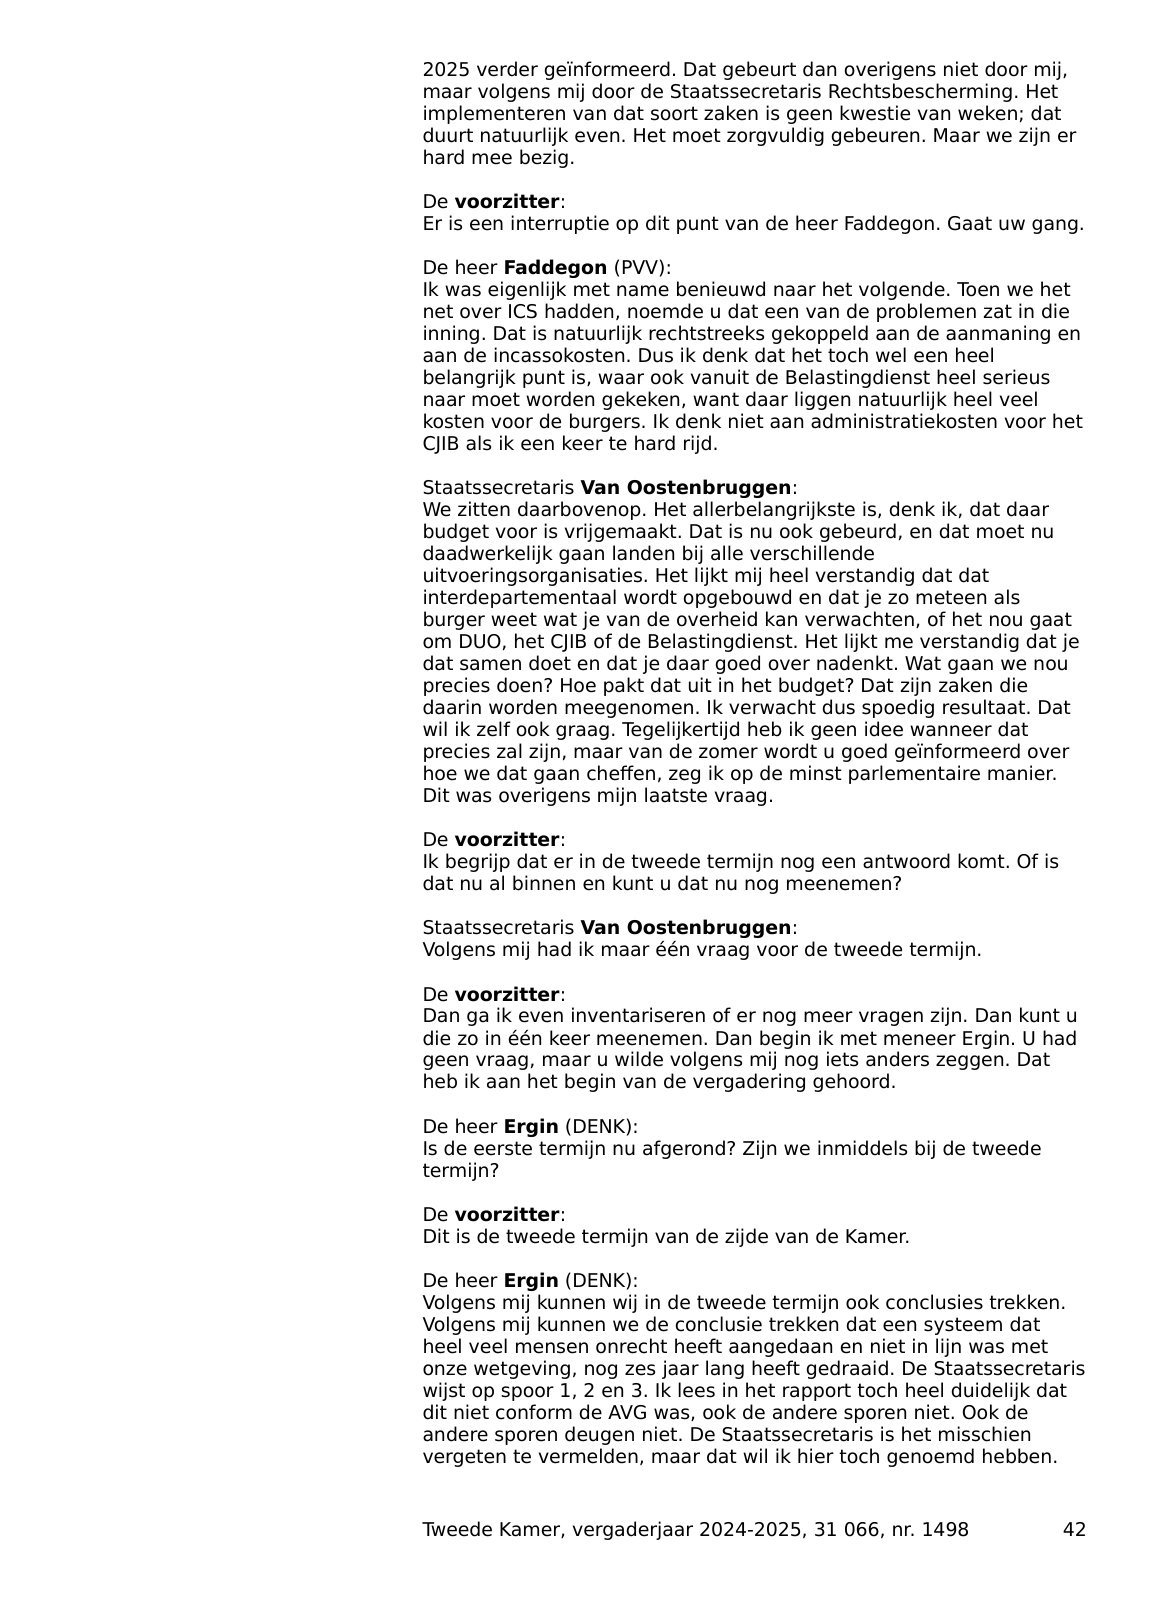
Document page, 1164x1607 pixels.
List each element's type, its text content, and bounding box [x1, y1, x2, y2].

text We zitten daarbovenop. Het allerbelangrijkste is, denk ik, dat daar budget voor is vrijgemaakt. Dat is nu ook gebeurd, en dat moet nu daadwerkelijk gaan landen bij alle verschillende uitvoeringsorganisaties. Het lijkt mij heel verstandig dat dat interdepartementaal wordt opgebouwd en dat je zo meteen als burger weet wat je van de overheid kan verwachten, of het nou gaat om DUO, het CJIB of de Belastingdienst. Het lijkt me verstandig dat je dat samen doet en dat je daar goed over nadenkt. Wat gaan we nou precies doen? Hoe pakt dat uit in het budget? Dat zijn zaken die daarin worden meegenomen. Ik verwacht dus spoedig resultaat. Dat wil ik zelf ook graag. Tegelijkertijd heb ik geen idee wanneer dat precies zal zijn, maar van de zomer wordt u goed geïnformeerd over hoe we dat gaan cheffen, zeg ik op de minst parlementaire manier. [422, 499, 1087, 785]
text Dan ga ik even inventariseren of er nog meer vragen zijn. Dan kunt u die zo in één keer meenemen. Dan begin ik met meneer Ergin. U had geen vraag, maar u wilde volgens mij nog iets anders zeggen. Dat heb ik aan het begin van de vergadering gehoord. [422, 1005, 1087, 1093]
text Ik begrijp dat er in de tweede termijn nog een antwoord komt. Of is dat nu al binnen en kunt u dat nu nog meenemen? [422, 851, 1087, 895]
text Volgens mij had ik maar één vraag voor de tweede termijn. [422, 939, 1087, 961]
text De voorzitter: [422, 191, 1087, 213]
text De heer Faddegon (PVV): [422, 257, 1087, 279]
text Staatssecretaris Van Oostenbruggen: [422, 477, 1087, 499]
text Is de eerste termijn nu afgerond? Zijn we inmiddels bij de tweede termijn? [422, 1137, 1087, 1181]
text Staatssecretaris Van Oostenbruggen: [422, 917, 1087, 939]
text 2025 verder geïnformeerd. Dat gebeurt dan overigens niet door mij, maar volgens mij door de Staatssecretaris Rechtsbescherming. Het implementeren van dat soort zaken is geen kwestie van weken; dat duurt natuurlijk even. Het moet zorgvuldig gebeuren. Maar we zijn er hard mee bezig. [422, 59, 1087, 169]
text De voorzitter: [422, 983, 1087, 1005]
text De heer Ergin (DENK): [422, 1116, 1087, 1137]
text De voorzitter: [422, 1204, 1087, 1226]
text Dit is de tweede termijn van de zijde van de Kamer. [422, 1226, 1087, 1248]
text Volgens mij kunnen wij in de tweede termijn ook conclusies trekken. Volgens mij kunnen we de conclusie trekken dat een systeem dat heel veel mensen onrecht heeft aangedaan en niet in lijn was met onze wetgeving, nog zes jaar lang heeft gedraaid. De Staatssecretaris wijst op spoor 1, 2 en 3. Ik lees in het rapport toch heel duidelijk dat dit niet conform de AVG was, ook de andere sporen niet. Ook de andere sporen deugen niet. De Staatssecretaris is het misschien vergeten te vermelden, maar dat wil ik hier toch genoemd hebben. [422, 1292, 1087, 1468]
text Dit was overigens mijn laatste vraag. [422, 785, 1087, 807]
text Ik was eigenlijk met name benieuwd naar het volgende. Toen we het net over ICS hadden, noemde u dat een van de problemen zat in die inning. Dat is natuurlijk rechtstreeks gekoppeld aan de aanmaning en aan de incassokosten. Dus ik denk dat het toch wel een heel belangrijk punt is, waar ook vanuit de Belastingdienst heel serieus naar moet worden gekeken, want daar liggen natuurlijk heel veel kosten voor de burgers. Ik denk niet aan administratiekosten voor het CJIB als ik een keer te hard rijd. [422, 279, 1087, 455]
text Er is een interruptie op dit punt van de heer Faddegon. Gaat uw gang. [422, 213, 1087, 235]
text De heer Ergin (DENK): [422, 1270, 1087, 1292]
text De voorzitter: [422, 829, 1087, 851]
